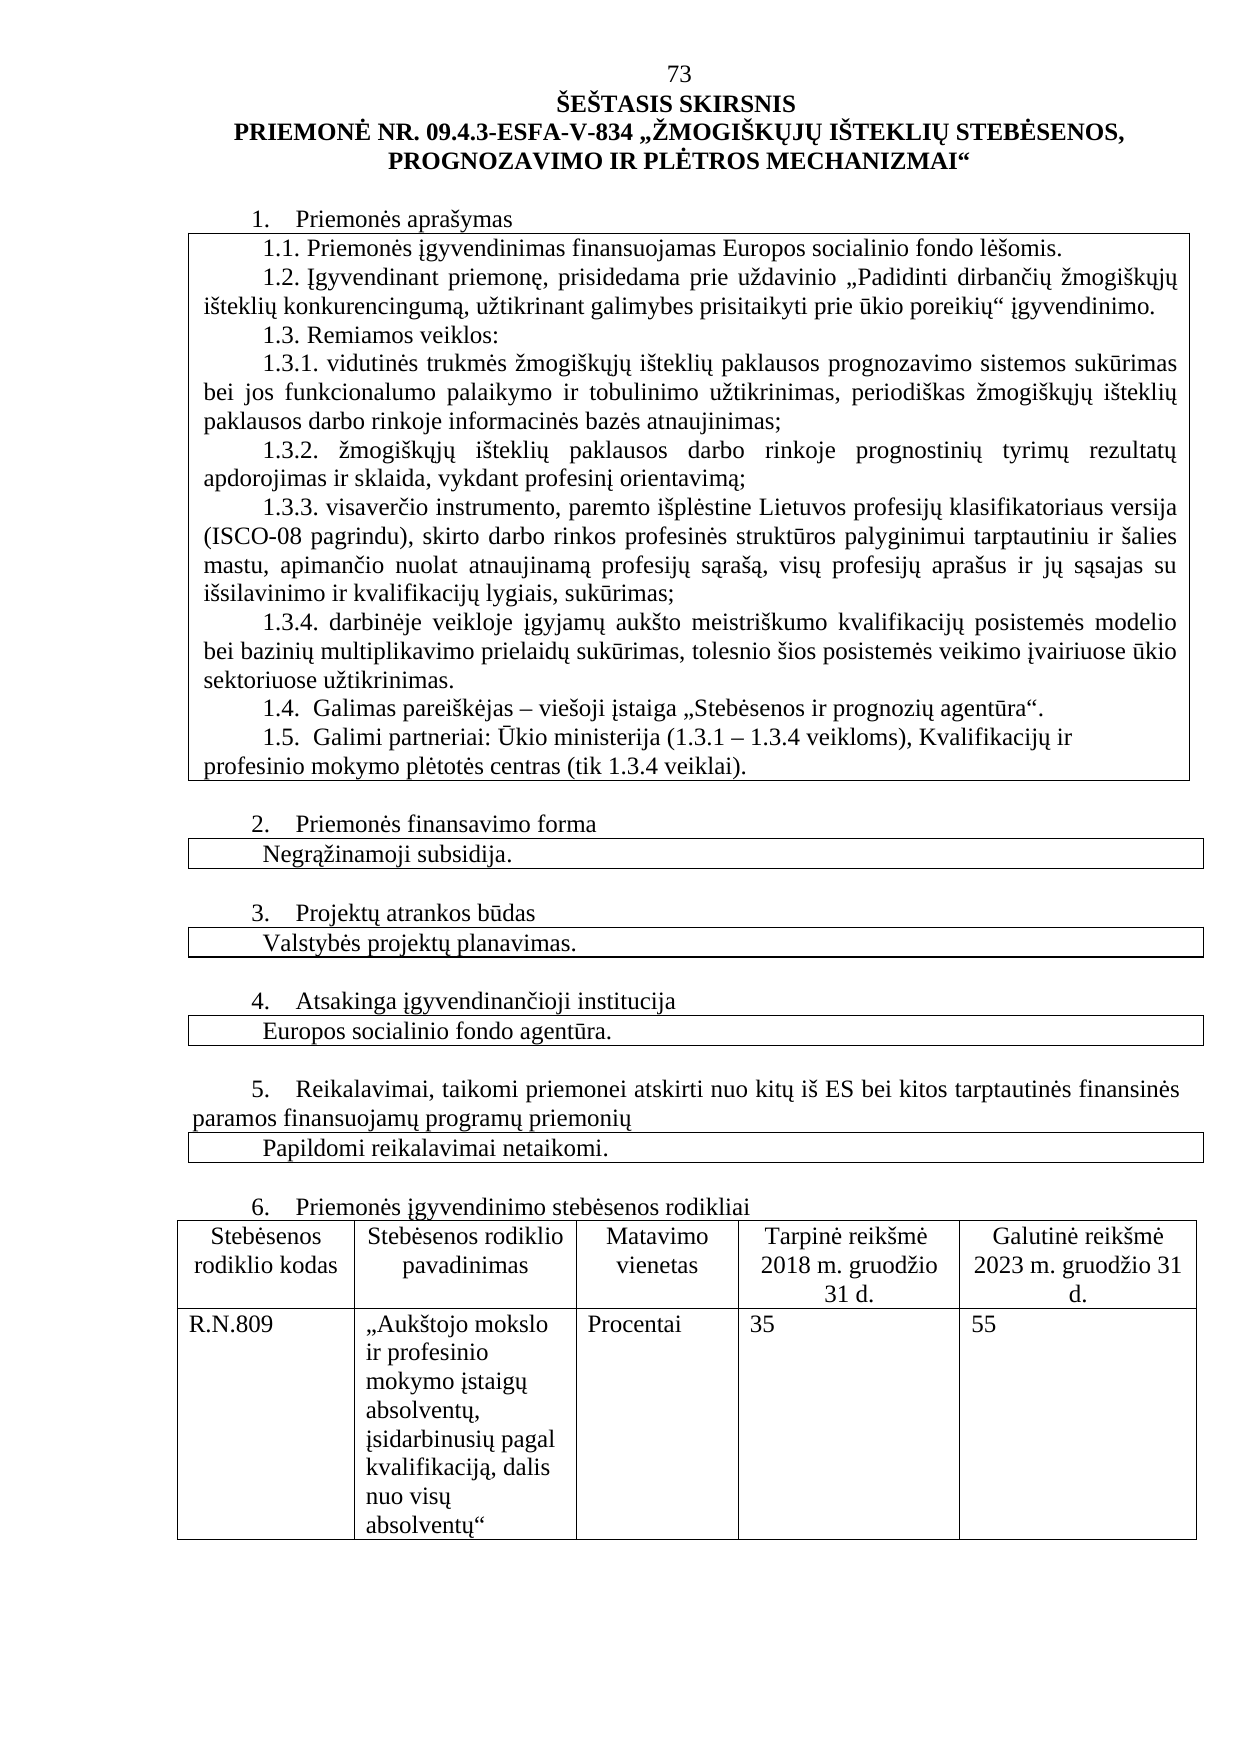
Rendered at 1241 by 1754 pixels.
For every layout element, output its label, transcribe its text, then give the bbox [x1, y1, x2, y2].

table_header Stebėsenos rodiklio kodas [178, 1221, 354, 1308]
table_cell 1.4. Galimas pareiškėjas – viešoji įstaiga „Stebėsenos ir prognozių agentūra“. [189, 694, 1189, 722]
table_cell 35 [739, 1309, 959, 1539]
table_cell 1.3. Remiamos veiklos: 1.3.1. vidutinės trukmės žmogiškųjų išteklių paklausos prognozavimo sistemos sukūrimas bei jos funkcionalumo palaikymo ir tobulinimo užtikrinimas, periodiškas žmogiškųjų išteklių paklausos darbo rinkoje informacinės bazės atnaujinimas; 1.3.2. žmogiškųjų išteklių paklausos darbo rinkoje prognostinių tyrimų rezultatų apdorojimas ir sklaida, vykdant profesinį orientavimą; 1.3.3. visaverčio instrumento, paremto išplėstine Lietuvos profesijų klasifikatoriaus versija (ISCO-08 pagrindu), skirto darbo rinkos profesinės struktūros palyginimui tarptautiniu ir šalies mastu, apimančio nuolat atnaujinamą profesijų sąrašą, visų profesijų aprašus ir jų sąsajas su išsilavinimo ir kvalifikacijų lygiais, sukūrimas; 1.3.4. darbinėje veikloje įgyjamų aukšto meistriškumo kvalifikacijų posistemės modelio bei bazinių multiplikavimo prielaidų sukūrimas, tolesnio šios posistemės veikimo įvairiuose ūkio sektoriuose užtikrinimas. [189, 320, 1189, 693]
text 2. Priemonės finansavimo forma [251, 809, 1181, 838]
table_header Europos socialinio fondo agentūra. [189, 1016, 1203, 1045]
text 3. Projektų atrankos būdas [251, 898, 1181, 927]
table_cell R.N.809 [178, 1309, 354, 1539]
text 1. Priemonės aprašymas [251, 204, 1181, 232]
text PRIEMONĖ NR. 09.4.3-ESFA-V-834 „Žmogiškųjų išteklių stebėsenos, prognozavimo ir plėtros mechanizmai“ [177, 117, 1181, 175]
table_cell Procentai [577, 1309, 738, 1539]
table_header Galutinė reikšmė 2023 m. gruodžio 31 d. [960, 1221, 1196, 1308]
text 6. Priemonės įgyvendinimo stebėsenos rodikliai [251, 1192, 1181, 1220]
table_header Stebėsenos rodiklio pavadinimas [355, 1221, 576, 1308]
table_header Valstybės projektų planavimas. [189, 928, 1203, 956]
text 4. Atsakinga įgyvendinančioji institucija [251, 986, 1181, 1015]
table_cell „Aukštojo mokslo ir profesinio mokymo įstaigų absolventų, įsidarbinusių pagal kvalifikaciją, dalis nuo visų absolventų“ [355, 1309, 576, 1539]
table_header Papildomi reikalavimai netaikomi. [189, 1133, 1203, 1162]
table_cell 55 [960, 1309, 1196, 1539]
table_header Negrąžinamoji subsidija. [189, 839, 1203, 868]
text 5. Reikalavimai, taikomi priemonei atskirti nuo kitų iš ES bei kitos tarptautinės finansinės paramos finansuojamų programų priemonių [192, 1074, 1181, 1132]
table_header 1.1. Priemonės įgyvendinimas finansuojamas Europos socialinio fondo lėšomis. [189, 234, 1189, 262]
table_header Matavimo vienetas [577, 1221, 738, 1308]
text ŠEŠTASIS SKIRSNIS [177, 89, 1181, 117]
table_cell 1.2. Įgyvendinant priemonę, prisidedama prie uždavinio „Padidinti dirbančių žmogiškųjų išteklių konkurencingumą, užtikrinant galimybes prisitaikyti prie ūkio poreikių“ įgyvendinimo. [189, 262, 1189, 320]
table_header Tarpinė reikšmė 2018 m. gruodžio 31 d. [739, 1221, 959, 1308]
table_cell 1.5. Galimi partneriai: Ūkio ministerija (1.3.1 – 1.3.4 veikloms), Kvalifikacijų ir profesinio mokymo plėtotės centras (tik 1.3.4 veiklai). [189, 722, 1189, 780]
